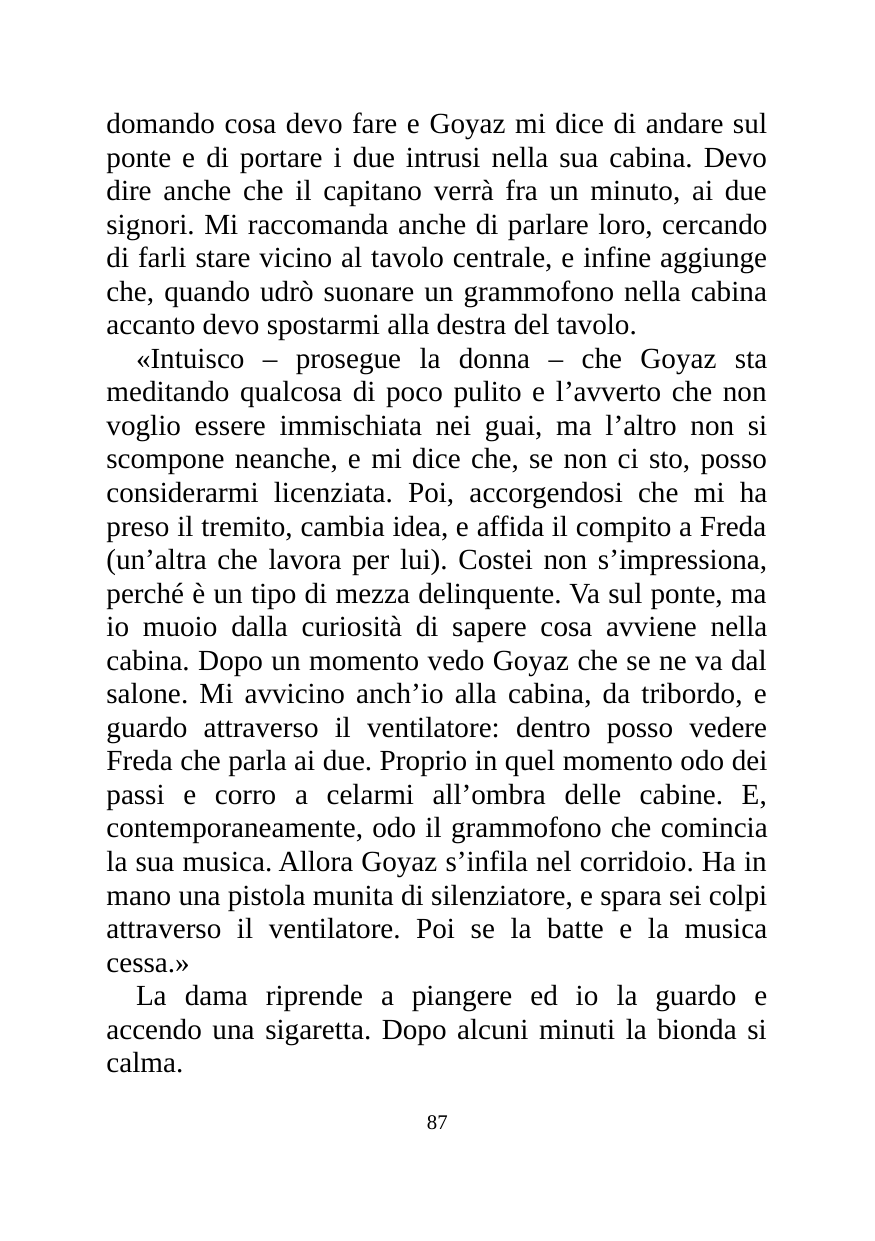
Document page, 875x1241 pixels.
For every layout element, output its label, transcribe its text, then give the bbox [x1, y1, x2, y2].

text La dama riprende a piangere ed io la guardo e accendo una sigaretta. Dopo alcuni minuti la bionda si calma. [106, 978, 768, 1079]
text domando cosa devo fare e Goyaz mi dice di andare sul ponte e di portare i due intrusi nella sua cabina. Devo dire anche che il capitano verrà fra un minuto, ai due signori. Mi raccomanda anche di parlare loro, cercando di farli stare vicino al tavolo centrale, e infine aggiunge che, quando udrò suonare un grammofono nella cabina accanto devo spostarmi alla destra del tavolo. [106, 106, 768, 341]
text «Intuisco – prosegue la donna – che Goyaz sta meditando qualcosa di poco pulito e l’avverto che non voglio essere immischiata nei guai, ma l’altro non si scompone neanche, e mi dice che, se non ci sto, posso considerarmi licenziata. Poi, accorgendosi che mi ha preso il tremito, cambia idea, e affida il compito a Freda (un’altra che lavora per lui). Costei non s’impressiona, perché è un tipo di mezza delinquente. Va sul ponte, ma io muoio dalla curiosità di sapere cosa avviene nella cabina. Dopo un momento vedo Goyaz che se ne va dal salone. Mi avvicino anch’io alla cabina, da tribordo, e guardo attraverso il ventilatore: dentro posso vedere Freda che parla ai due. Proprio in quel momento odo dei passi e corro a celarmi all’ombra delle cabine. E, contemporaneamente, odo il grammofono che comincia la sua musica. Allora Goyaz s’infila nel corridoio. Ha in mano una pistola munita di silenziatore, e spara sei colpi attraverso il ventilatore. Poi se la batte e la musica cessa.» [106, 341, 768, 978]
